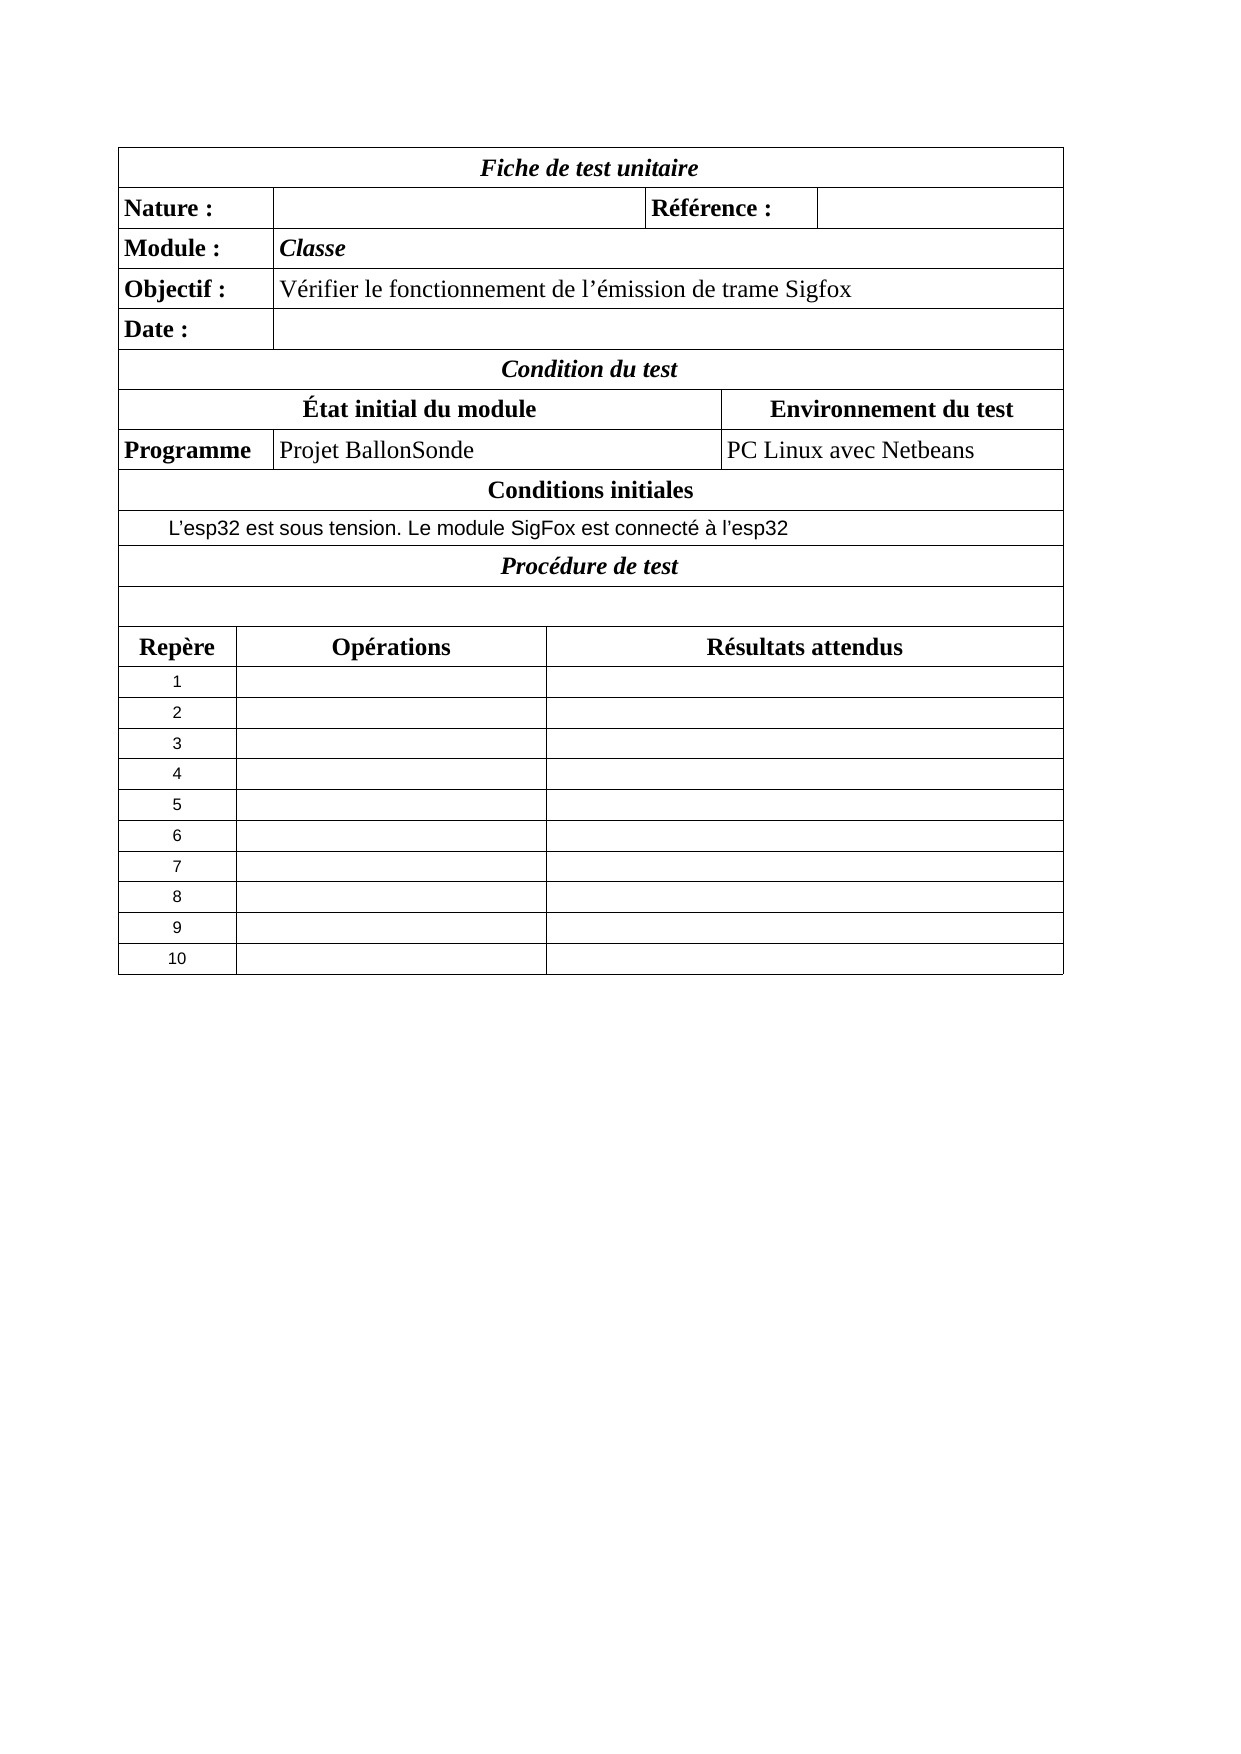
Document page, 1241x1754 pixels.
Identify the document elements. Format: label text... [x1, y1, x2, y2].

table_cell État initial du module [119, 390, 721, 429]
table_cell [547, 729, 1063, 758]
table_cell [547, 852, 1063, 881]
table_cell 6 [119, 821, 236, 851]
table_cell [547, 944, 1063, 973]
table_cell [547, 759, 1063, 789]
table_cell Repère [119, 627, 236, 666]
table_cell Condition du test [119, 350, 1063, 389]
table_cell [274, 309, 1063, 348]
table_cell Programme [119, 430, 273, 469]
table_cell [237, 729, 546, 758]
table_cell [237, 913, 546, 943]
table_cell [237, 852, 546, 881]
table_cell Résultats attendus [547, 627, 1063, 666]
table_cell Environnement du test [722, 390, 1063, 429]
table_cell [237, 821, 546, 851]
table_cell [547, 667, 1063, 697]
table_cell [818, 188, 1063, 227]
table_cell PC Linux avec Netbeans [722, 430, 1063, 469]
table_cell Référence : [646, 188, 817, 227]
table_cell [547, 821, 1063, 851]
table_cell [119, 587, 1063, 626]
table_cell Objectif : [119, 269, 273, 308]
table_cell 8 [119, 882, 236, 912]
table_cell L’esp32 est sous tension. Le module SigFox est connecté à l’esp32 [119, 511, 1063, 545]
table_cell [237, 759, 546, 789]
table_cell Procédure de test [119, 546, 1063, 586]
table_cell Module : [119, 229, 273, 268]
table_cell [237, 667, 546, 697]
table_cell [547, 790, 1063, 820]
table_cell 7 [119, 852, 236, 881]
table_cell 1 [119, 667, 236, 697]
table_header Fiche de test unitaire [119, 148, 1063, 187]
table_cell 9 [119, 913, 236, 943]
table_cell Vérifier le fonctionnement de l’émission de trame Sigfox [274, 269, 1063, 308]
table_cell Projet BallonSonde [274, 430, 721, 469]
table_cell 3 [119, 729, 236, 758]
table_cell Date : [119, 309, 273, 348]
table_cell 2 [119, 698, 236, 728]
table_cell [237, 790, 546, 820]
table_cell [237, 698, 546, 728]
table_cell 4 [119, 759, 236, 789]
table_cell [547, 698, 1063, 728]
table_cell 5 [119, 790, 236, 820]
table_cell [237, 944, 546, 973]
table_cell Opérations [237, 627, 546, 666]
table_cell Conditions initiales [119, 470, 1063, 510]
table_cell 10 [119, 944, 236, 973]
table_cell [274, 188, 645, 227]
table_cell [547, 882, 1063, 912]
table_cell Nature : [119, 188, 273, 227]
table_cell Classe [274, 229, 1063, 268]
table_cell [547, 913, 1063, 943]
table_cell [237, 882, 546, 912]
